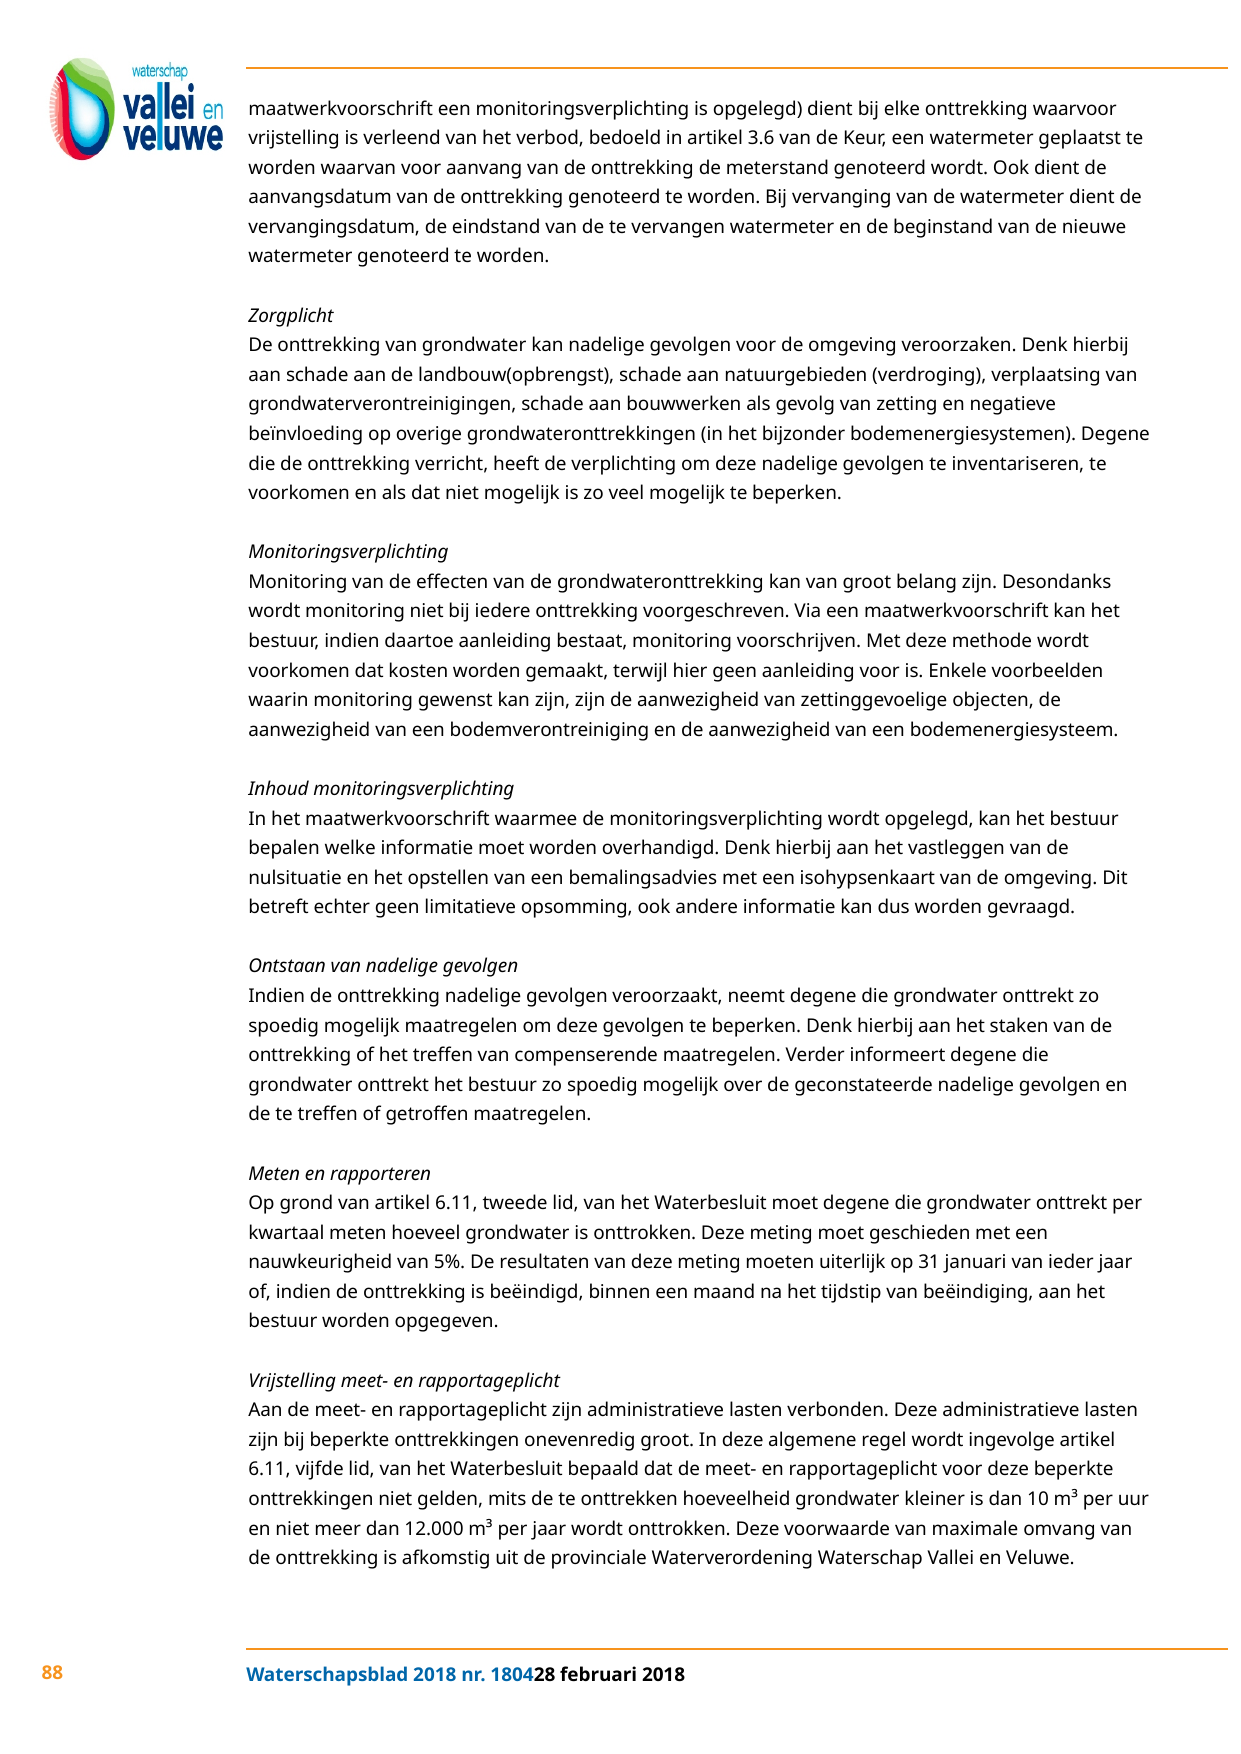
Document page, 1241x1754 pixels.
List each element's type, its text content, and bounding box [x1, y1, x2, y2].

picture [41, 47, 231, 172]
text Meten en rapporteren [248, 1160, 1152, 1186]
text Op grond van artikel 6.11, tweede lid, van het Waterbesluit moet degene die grondwater onttrekt per kwartaal meten hoeveel grondwater is onttrokken. Deze meting moet geschieden met een nauwkeurigheid van 5%. De resultaten van deze meting moeten uiterlijk op 31 januari van ieder jaar of, indien de onttrekking is beëindigd, binnen een maand na het tijdstip van beëindiging, aan het bestuur worden opgegeven. [248, 1189, 1152, 1333]
text Inhoud monitoringsverplichting [248, 775, 1152, 801]
text Vrijstelling meet- en rapportageplicht [248, 1367, 1152, 1393]
text Aan de meet- en rapportageplicht zijn administratieve lasten verbonden. Deze administratieve lasten zijn bij beperkte onttrekkingen onevenredig groot. In deze algemene regel wordt ingevolge artikel 6.11, vijfde lid, van het Waterbesluit bepaald dat de meet- en rapportageplicht voor deze beperkte onttrekkingen niet gelden, mits de te onttrekken hoeveelheid grondwater kleiner is dan 10 m³ per uur en niet meer dan 12.000 m³ per jaar wordt onttrokken. Deze voorwaarde van maximale omvang van de onttrekking is afkomstig uit de provinciale Waterverordening Waterschap Vallei en Veluwe. [248, 1396, 1152, 1570]
text Monitoringsverplichting [248, 538, 1152, 564]
text Monitoring van de effecten van de grondwateronttrekking kan van groot belang zijn. Desondanks wordt monitoring niet bij iedere onttrekking voorgeschreven. Via een maatwerkvoorschrift kan het bestuur, indien daartoe aanleiding bestaat, monitoring voorschrijven. Met deze methode wordt voorkomen dat kosten worden gemaakt, terwijl hier geen aanleiding voor is. Enkele voorbeelden waarin monitoring gewenst kan zijn, zijn de aanwezigheid van zettinggevoelige objecten, de aanwezigheid van een bodemverontreiniging en de aanwezigheid van een bodemenergiesysteem. [248, 568, 1152, 742]
text Ontstaan van nadelige gevolgen [248, 953, 1152, 978]
text Zorgplicht [248, 302, 1152, 328]
text In het maatwerkvoorschrift waarmee de monitoringsverplichting wordt opgelegd, kan het bestuur bepalen welke informatie moet worden overhandigd. Denk hierbij aan het vastleggen van de nulsituatie en het opstellen van een bemalingsadvies met een isohypsenkaart van de omgeving. Dit betreft echter geen limitatieve opsomming, ook andere informatie kan dus worden gevraagd. [248, 805, 1152, 919]
text De onttrekking van grondwater kan nadelige gevolgen voor de omgeving veroorzaken. Denk hierbij aan schade aan de landbouw(opbrengst), schade aan natuurgebieden (verdroging), verplaatsing van grondwaterverontreinigingen, schade aan bouwwerken als gevolg van zetting en negatieve beïnvloeding op overige grondwateronttrekkingen (in het bijzonder bodemenergiesystemen). Degene die de onttrekking verricht, heeft de verplichting om deze nadelige gevolgen te inventariseren, te voorkomen en als dat niet mogelijk is zo veel mogelijk te beperken. [248, 331, 1152, 505]
text maatwerkvoorschrift een monitoringsverplichting is opgelegd) dient bij elke onttrekking waarvoor vrijstelling is verleend van het verbod, bedoeld in artikel 3.6 van de Keur, een watermeter geplaatst te worden waarvan voor aanvang van de onttrekking de meterstand genoteerd wordt. Ook dient de aanvangsdatum van de onttrekking genoteerd te worden. Bij vervanging van de watermeter dient de vervangingsdatum, de eindstand van de te vervangen watermeter en de beginstand van de nieuwe watermeter genoteerd te worden. [248, 95, 1152, 268]
text Indien de onttrekking nadelige gevolgen veroorzaakt, neemt degene die grondwater onttrekt zo spoedig mogelijk maatregelen om deze gevolgen te beperken. Denk hierbij aan het staken van de onttrekking of het treffen van compenserende maatregelen. Verder informeert degene die grondwater onttrekt het bestuur zo spoedig mogelijk over de geconstateerde nadelige gevolgen en de te treffen of getroffen maatregelen. [248, 982, 1152, 1126]
